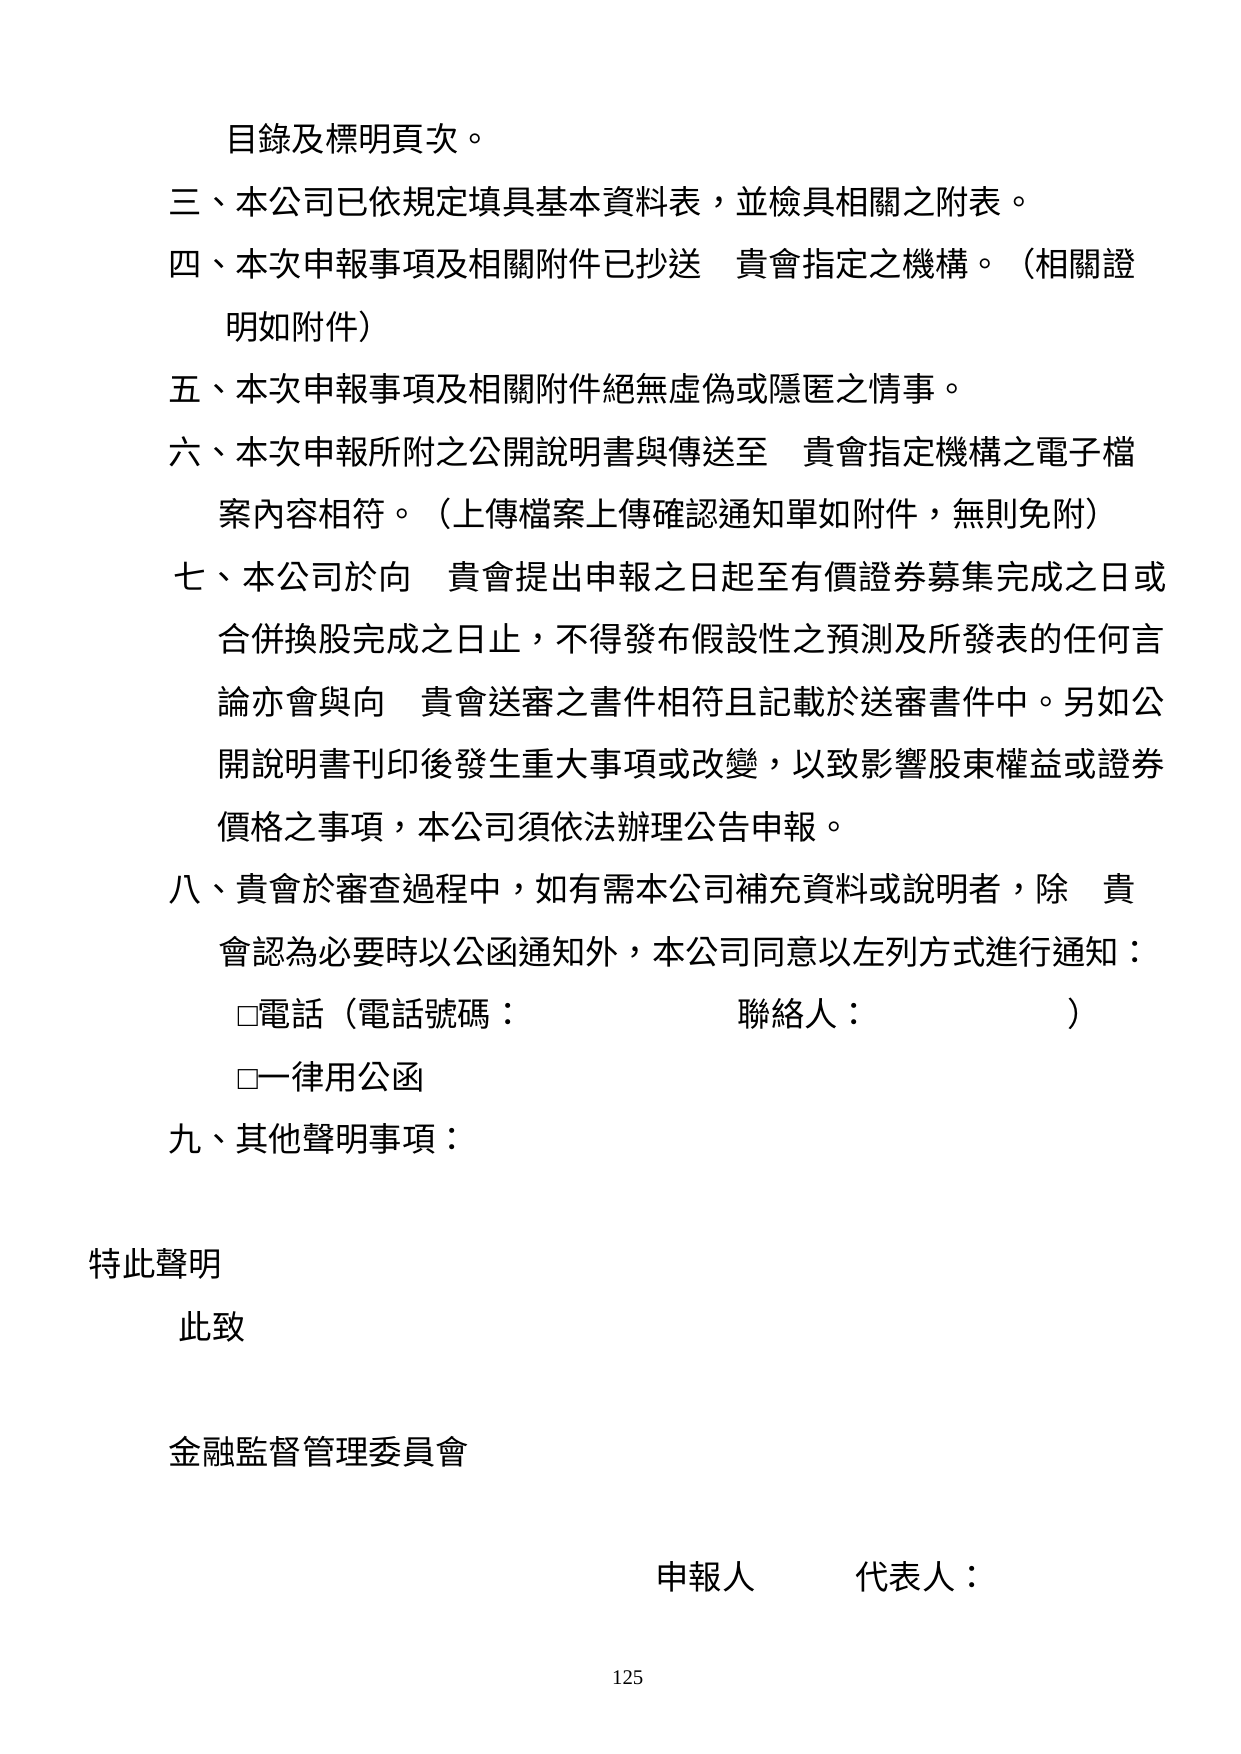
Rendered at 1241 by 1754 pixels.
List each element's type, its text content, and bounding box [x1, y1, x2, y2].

text 四、本次申報事項及相關附件已抄送 貴會指定之機構。（相關證明如附件） [89, 221, 1166, 346]
text 申報人 代表人： [89, 1533, 1166, 1596]
text □一律用公函 [188, 1033, 1166, 1096]
text 此致 [89, 1283, 1166, 1346]
text 六、本次申報所附之公開說明書與傳送至 貴會指定機構之電子檔案內容相符。（上傳檔案上傳確認通知單如附件，無則免附） [89, 408, 1166, 533]
text □電話（電話號碼： 聯絡人： ） [188, 971, 1166, 1033]
text 七、本公司於向 貴會提出申報之日起至有價證券募集完成之日或合併換股完成之日止，不得發布假設性之預測及所發表的任何言論亦會與向 貴會送審之書件相符且記載於送審書件中。另如公開說明書刊印後發生重大事項或改變，以致影響股東權益或證券價格之事項，本公司須依法辦理公告申報。 [89, 533, 1166, 846]
text 九、其他聲明事項： [89, 1096, 1166, 1158]
text 三、本公司已依規定填具基本資料表，並檢具相關之附表。 [89, 158, 1166, 221]
text 五、本次申報事項及相關附件絕無虛偽或隱匿之情事。 [89, 346, 1166, 408]
text 特此聲明 [89, 1221, 1166, 1283]
text 金融監督管理委員會 [89, 1408, 1166, 1471]
text 目錄及標明頁次。 [89, 96, 1166, 158]
text 八、貴會於審查過程中，如有需本公司補充資料或說明者，除 貴會認為必要時以公函通知外，本公司同意以左列方式進行通知： [89, 846, 1166, 971]
